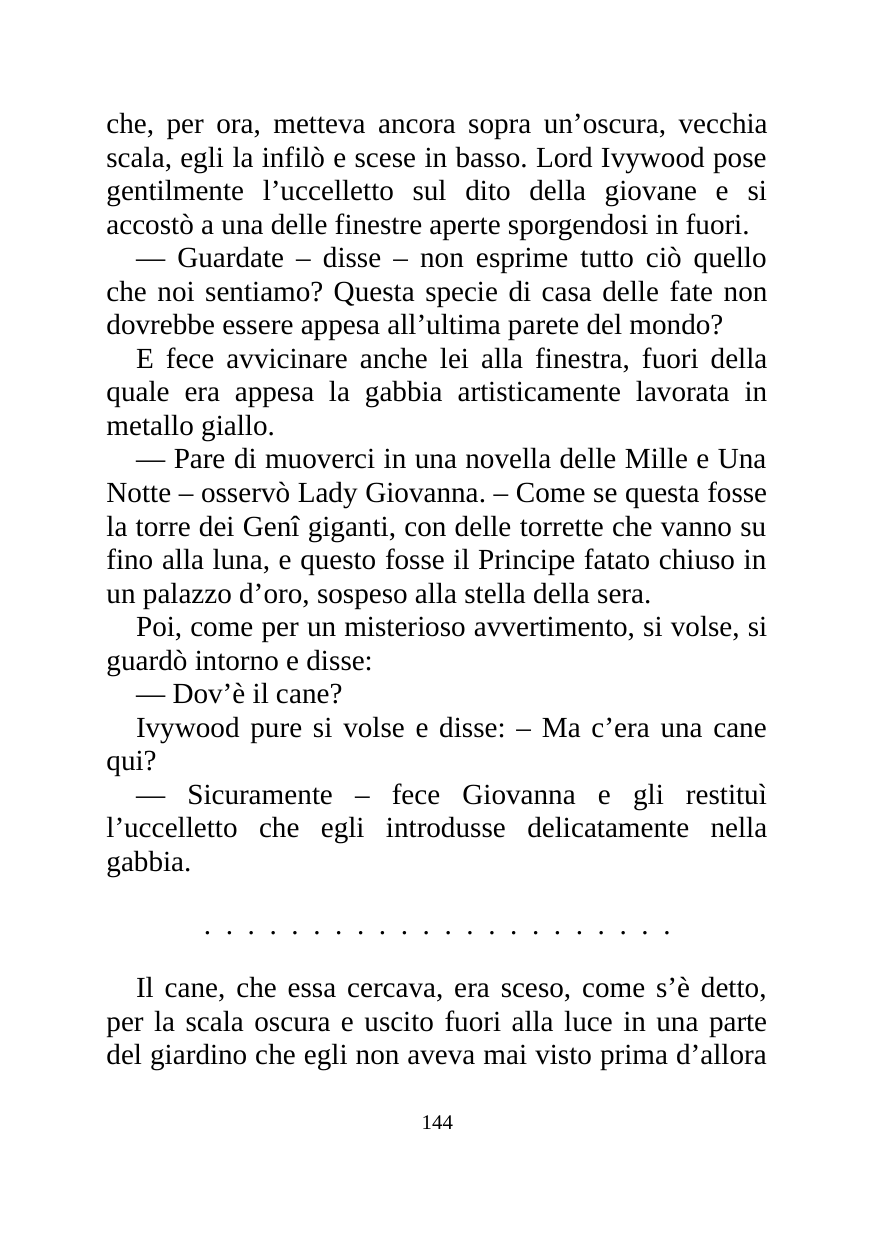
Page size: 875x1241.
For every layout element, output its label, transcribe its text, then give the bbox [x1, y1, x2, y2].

text Poi, come per un misterioso avvertimento, si volse, si guardò intorno e disse: [106, 609, 768, 676]
text . . . . . . . . . . . . . . . . . . . . . . [106, 907, 768, 941]
text Il cane, che essa cercava, era sceso, come s’è detto, per la scala oscura e uscito fuori alla luce in una parte del giardino che egli non aveva mai visto prima d’allora [106, 970, 768, 1071]
text — Guardate – disse – non esprime tutto ciò quello che noi sentiamo? Questa specie di casa delle fate non dovrebbe essere appesa all’ultima parete del mondo? [106, 240, 768, 341]
text — Dov’è il cane? [106, 676, 768, 710]
text — Sicuramente – fece Giovanna e gli restituì l’uccelletto che egli introdusse delicatamente nella gabbia. [106, 777, 768, 878]
text — Pare di muoverci in una novella delle Mille e Una Notte – osservò Lady Giovanna. – Come se questa fosse la torre dei Genî giganti, con delle torrette che vanno su fino alla luna, e questo fosse il Principe fatato chiuso in un palazzo d’oro, sospeso alla stella della sera. [106, 442, 768, 609]
text che, per ora, metteva ancora sopra un’oscura, vecchia scala, egli la infilò e scese in basso. Lord Ivywood pose gentilmente l’uccelletto sul dito della giovane e si accostò a una delle finestre aperte sporgendosi in fuori. [106, 106, 768, 240]
text E fece avvicinare anche lei alla finestra, fuori della quale era appesa la gabbia artisticamente lavorata in metallo giallo. [106, 341, 768, 442]
text Ivywood pure si volse e disse: – Ma c’era una cane qui? [106, 710, 768, 777]
